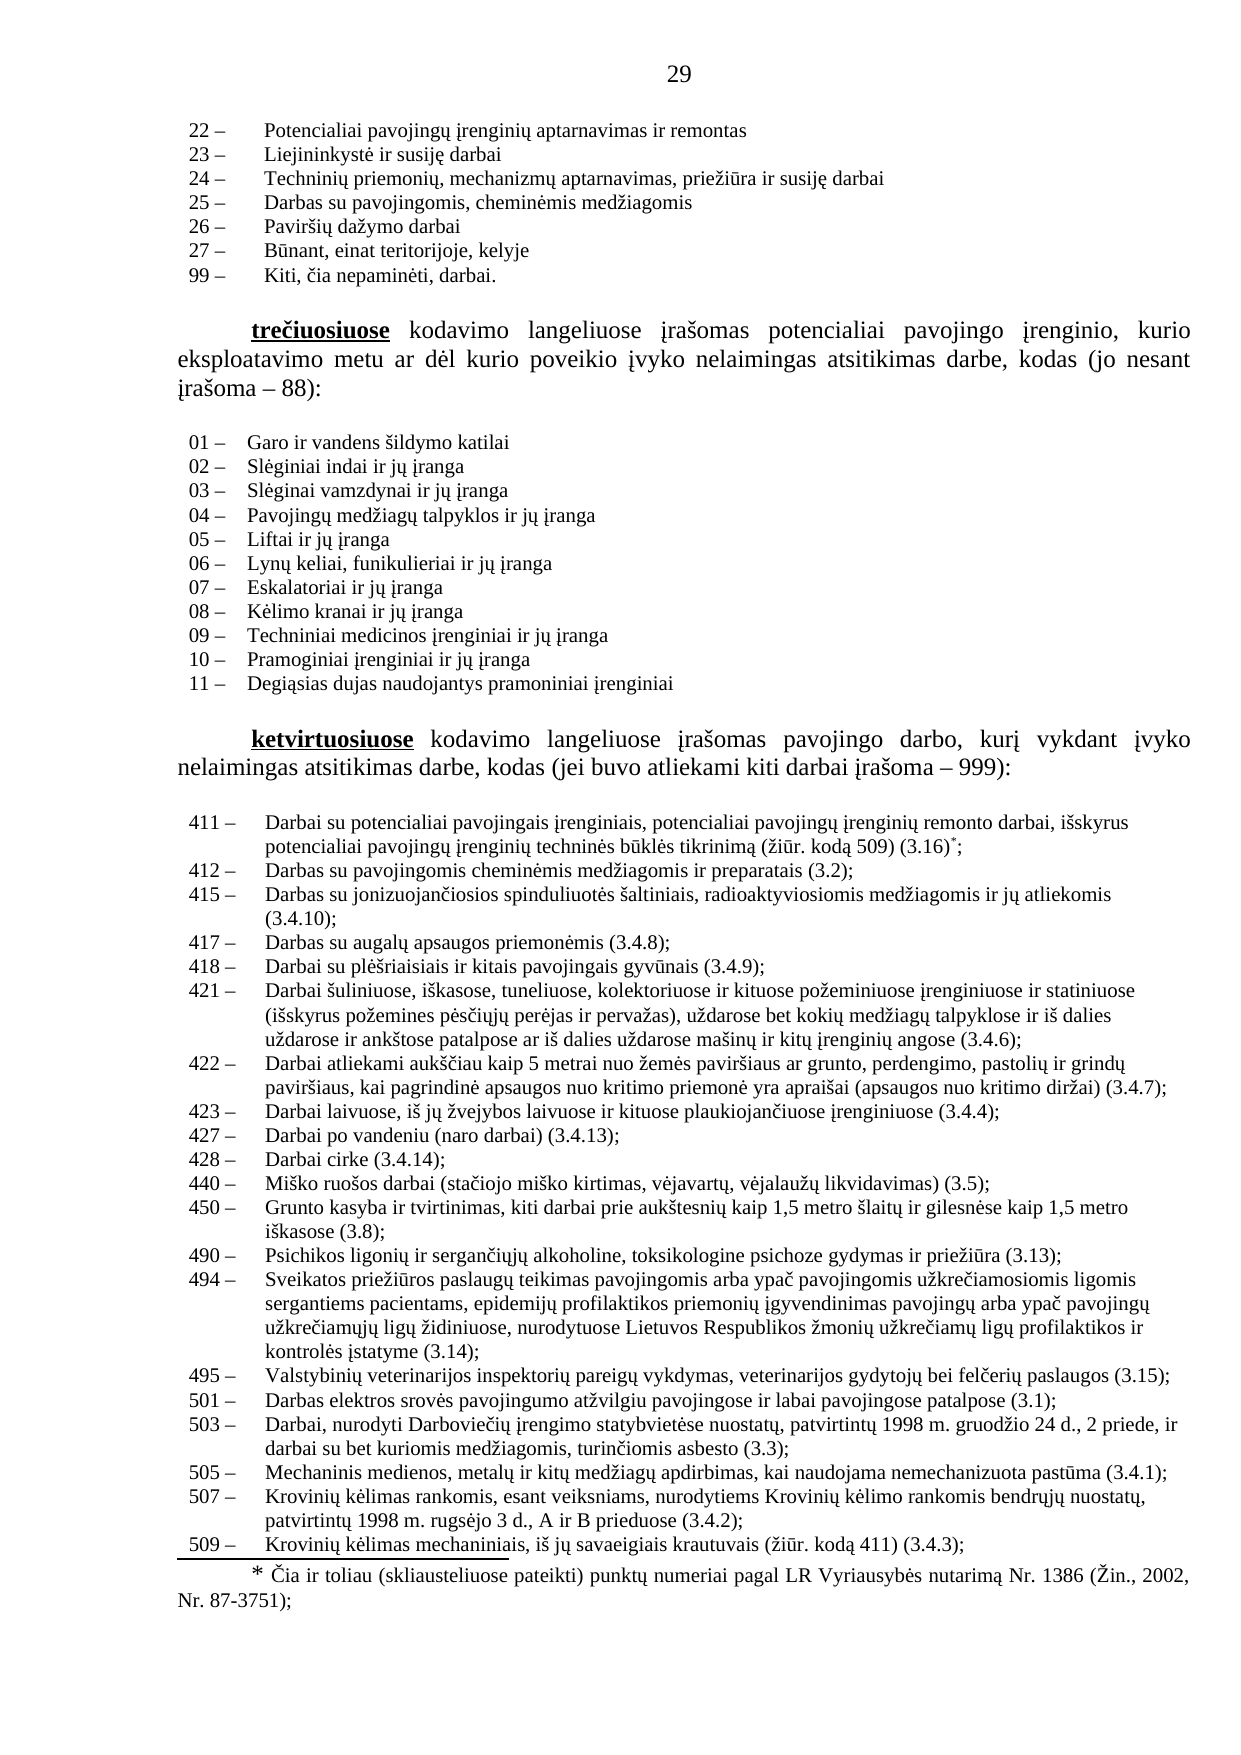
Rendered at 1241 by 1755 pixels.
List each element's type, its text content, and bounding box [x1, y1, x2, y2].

table_cell Eskalatoriai ir jų įranga [236, 575, 1181, 599]
table_cell Darbai cirke (3.4.14); [254, 1147, 1181, 1171]
table_cell 417 – [177, 930, 254, 954]
table_header 411 – [177, 810, 254, 858]
table_cell Darbas su pavojingomis, cheminėmis medžiagomis [253, 190, 1181, 214]
table_cell Kėlimo kranai ir jų įranga [236, 599, 1181, 623]
table_cell 428 – [177, 1147, 254, 1171]
table_cell 494 – [177, 1267, 254, 1363]
text ketvirtuosiuose kodavimo langeliuose įrašomas pavojingo darbo, kurį vykdant įvyko nelaimingas atsitikimas darbe, kodas (jei buvo atliekami kiti darbai įrašoma – 999): [177, 724, 1192, 781]
table_cell Slėginiai indai ir jų įranga Slėginai vamzdynai ir jų įranga [236, 454, 1181, 502]
table_cell 04 – [177, 503, 236, 527]
table_cell 02 – 03 – [177, 454, 236, 502]
table_cell 501 – [177, 1388, 254, 1412]
table_cell Grunto kasyba ir tvirtinimas, kiti darbai prie aukštesnių kaip 1,5 metro šlaitų ir gilesnėse kaip 1,5 metro iškasose (3.8); [254, 1195, 1181, 1243]
table_header Garo ir vandens šildymo katilai [236, 430, 1181, 454]
table_cell 10 – [177, 647, 236, 671]
table_cell Techninių priemonių, mechanizmų aptarnavimas, priežiūra ir susiję darbai [253, 166, 1181, 190]
table_cell 505 – [177, 1460, 254, 1484]
table_cell 26 – [177, 214, 253, 238]
table_cell 07 – [177, 575, 236, 599]
table_cell 23 – [177, 142, 253, 166]
table_cell Darbas su jonizuojančiosios spinduliuotės šaltiniais, radioaktyviosiomis medžiagomis ir jų atliekomis (3.4.10); [254, 882, 1181, 930]
table_cell 423 – [177, 1099, 254, 1123]
table_header 01 – [177, 430, 236, 454]
table_cell 450 – [177, 1195, 254, 1243]
table_cell Darbai po vandeniu (naro darbai) (3.4.13); [254, 1123, 1181, 1147]
table_cell 415 – [177, 882, 254, 930]
table_cell Valstybinių veterinarijos inspektorių pareigų vykdymas, veterinarijos gydytojų bei felčerių paslaugos (3.15); [254, 1364, 1181, 1387]
table_cell 509 – [177, 1532, 254, 1556]
table_cell Darbai, nurodyti Darboviečių įrengimo statybvietėse nuostatų, patvirtintų 1998 m. gruodžio 24 d., 2 priede, ir darbai su bet kuriomis medžiagomis, turinčiomis asbesto (3.3); [254, 1412, 1181, 1460]
table_cell Kiti, čia nepaminėti, darbai. [253, 263, 1181, 287]
table_cell Būnant, einat teritorijoje, kelyje [253, 239, 1181, 262]
table_cell 09 – [177, 623, 236, 647]
table_cell Krovinių kėlimas mechaniniais, iš jų savaeigiais krautuvais (žiūr. kodą 411) (3.4.3); [254, 1532, 1181, 1556]
table_header Darbai su potencialiai pavojingais įrenginiais, potencialiai pavojingų įrenginių remonto darbai, išskyrus potencialiai pavojingų įrenginių techninės būklės tikrinimą (žiūr. kodą 509) (3.16); [254, 810, 1181, 858]
table_cell 440 – [177, 1171, 254, 1195]
table_cell 418 – [177, 954, 254, 978]
table_cell 11 – [177, 671, 236, 695]
table_cell 422 – [177, 1051, 254, 1099]
table_cell Techniniai medicinos įrenginiai ir jų įranga [236, 623, 1181, 647]
table_cell Pavojingų medžiagų talpyklos ir jų įranga [236, 503, 1181, 527]
table_cell 99 – [177, 263, 253, 287]
table_cell 495 – [177, 1364, 254, 1387]
table_cell 490 – [177, 1243, 254, 1267]
table_cell Potencialiai pavojingų įrenginių aptarnavimas ir remontas [253, 118, 1181, 142]
table_cell Darbas su pavojingomis cheminėmis medžiagomis ir preparatais (3.2); [254, 858, 1181, 882]
table_cell Miško ruošos darbai (stačiojo miško kirtimas, vėjavartų, vėjalaužų likvidavimas) (3.5); [254, 1171, 1181, 1195]
table_cell Lynų keliai, funikulieriai ir jų įranga [236, 551, 1181, 575]
table_cell 412 – [177, 858, 254, 882]
table_cell 27 – [177, 239, 253, 262]
table_cell 08 – [177, 599, 236, 623]
table_cell 507 – [177, 1484, 254, 1532]
table_cell 421 – [177, 979, 254, 1051]
table_cell Darbai su plėšriaisiais ir kitais pavojingais gyvūnais (3.4.9); [254, 954, 1181, 978]
table_cell 25 – [177, 190, 253, 214]
table_cell 503 – [177, 1412, 254, 1460]
table_cell Liftai ir jų įranga [236, 527, 1181, 551]
table_cell Mechaninis medienos, metalų ir kitų medžiagų apdirbimas, kai naudojama nemechanizuota pastūma (3.4.1); [254, 1460, 1181, 1484]
table_cell Psichikos ligonių ir sergančiųjų alkoholine, toksikologine psichoze gydymas ir priežiūra (3.13); [254, 1243, 1181, 1267]
table_cell Pramoginiai įrenginiai ir jų įranga [236, 647, 1181, 671]
table_cell Darbas elektros srovės pavojingumo atžvilgiu pavojingose ir labai pavojingose patalpose (3.1); [254, 1388, 1181, 1412]
table_cell Degiąsias dujas naudojantys pramoniniai įrenginiai [236, 671, 1181, 695]
table_cell Darbas su augalų apsaugos priemonėmis (3.4.8); [254, 930, 1181, 954]
table_cell 24 – [177, 166, 253, 190]
text trečiuosiuose kodavimo langeliuose įrašomas potencialiai pavojingo įrenginio, kurio eksploatavimo metu ar dėl kurio poveikio įvyko nelaimingas atsitikimas darbe, kodas (jo nesant įrašoma – 88): [177, 315, 1192, 402]
table_cell Darbai šuliniuose, iškasose, tuneliuose, kolektoriuose ir kituose požeminiuose įrenginiuose ir statiniuose (išskyrus požemines pėsčiųjų perėjas ir pervažas), uždarose bet kokių medžiagų talpyklose ir iš dalies uždarose ir ankštose patalpose ar iš dalies uždarose mašinų ir kitų įrenginių angose (3.4.6); [254, 979, 1181, 1051]
table_cell Krovinių kėlimas rankomis, esant veiksniams, nurodytiems Krovinių kėlimo rankomis bendrųjų nuostatų, patvirtintų 1998 m. rugsėjo 3 d., A ir B prieduose (3.4.2); [254, 1484, 1181, 1532]
table_cell 05 – [177, 527, 236, 551]
table_cell 22 – [177, 118, 253, 142]
table_cell Liejininkystė ir susiję darbai [253, 142, 1181, 166]
table_cell Paviršių dažymo darbai [253, 214, 1181, 238]
table_cell Darbai atliekami aukščiau kaip 5 metrai nuo žemės paviršiaus ar grunto, perdengimo, pastolių ir grindų paviršiaus, kai pagrindinė apsaugos nuo kritimo priemonė yra apraišai (apsaugos nuo kritimo diržai) (3.4.7); [254, 1051, 1181, 1099]
table_cell 427 – [177, 1123, 254, 1147]
table_cell Sveikatos priežiūros paslaugų teikimas pavojingomis arba ypač pavojingomis užkrečiamosiomis ligomis sergantiems pacientams, epidemijų profilaktikos priemonių įgyvendinimas pavojingų arba ypač pavojingų užkrečiamųjų ligų židiniuose, nurodytuose Lietuvos Respublikos žmonių užkrečiamų ligų profilaktikos ir kontrolės įstatyme (3.14); [254, 1267, 1181, 1363]
table_cell 06 – [177, 551, 236, 575]
table_cell Darbai laivuose, iš jų žvejybos laivuose ir kituose plaukiojančiuose įrenginiuose (3.4.4); [254, 1099, 1181, 1123]
